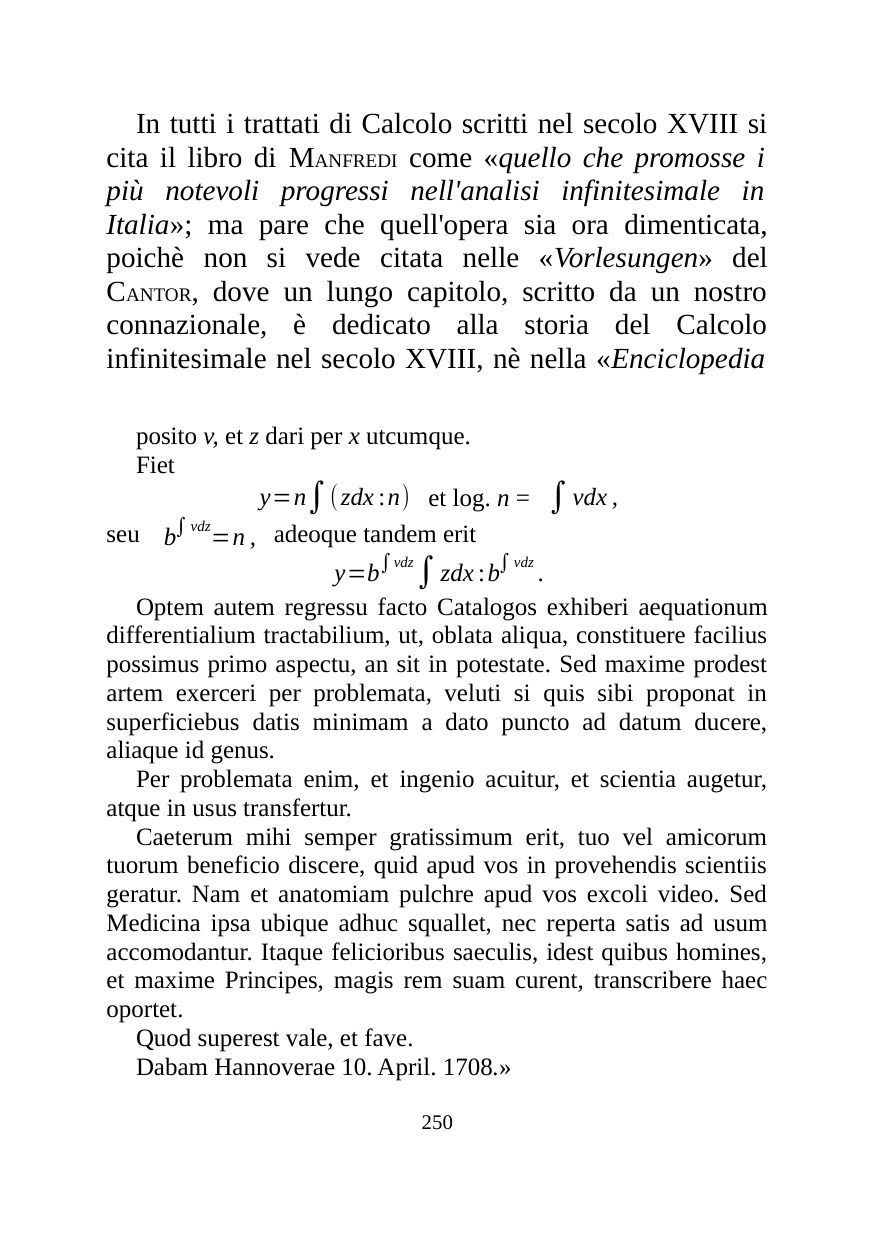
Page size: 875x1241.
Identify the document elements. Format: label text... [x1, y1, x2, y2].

text Per problemata enim, et ingenio acuitur, et scientia augetur, atque in usus transfertur. [106, 764, 768, 822]
text In tutti i trattati di Calcolo scritti nel secolo XVIII si cita il libro di Manfredi come «quello che promosse i più notevoli progressi nell'analisi infinitesimale in Italia»; ma pare che quell'opera sia ora dimenticata, poichè non si vede citata nelle «Vorlesungen» del Cantor, dove un lungo capitolo, scritto da un nostro connazionale, è dedicato alla storia del Calcolo infinitesimale nel secolo XVIII, nè nella «Enciclopedia [106, 106, 768, 374]
text Quod superest vale, et fave. [106, 1023, 768, 1052]
text Fiet [106, 450, 768, 478]
text posito v, et z dari per x utcumque. [106, 421, 768, 450]
text et log. n = [106, 478, 768, 516]
text seu adeoque tandem erit [106, 516, 768, 551]
text Dabam Hannoverae 10. April. 1708.» [106, 1052, 768, 1080]
text Optem autem regressu facto Catalogos exhiberi aequationum differentialium tractabilium, ut, oblata aliqua, constituere facilius possimus primo aspectu, an sit in potestate. Sed maxime prodest artem exerceri per problemata, veluti si quis sibi proponat in superficiebus datis minimam a dato puncto ad datum ducere, aliaque id genus. [106, 592, 768, 764]
text Caeterum mihi semper gratissimum erit, tuo vel amicorum tuorum beneficio discere, quid apud vos in provehendis scientiis geratur. Nam et anatomiam pulchre apud vos excoli video. Sed Medicina ipsa ubique adhuc squallet, nec reperta satis ad usum accomodantur. Itaque felicioribus saeculis, idest quibus homines, et maxime Principes, magis rem suam curent, transcribere haec oportet. [106, 822, 768, 1023]
